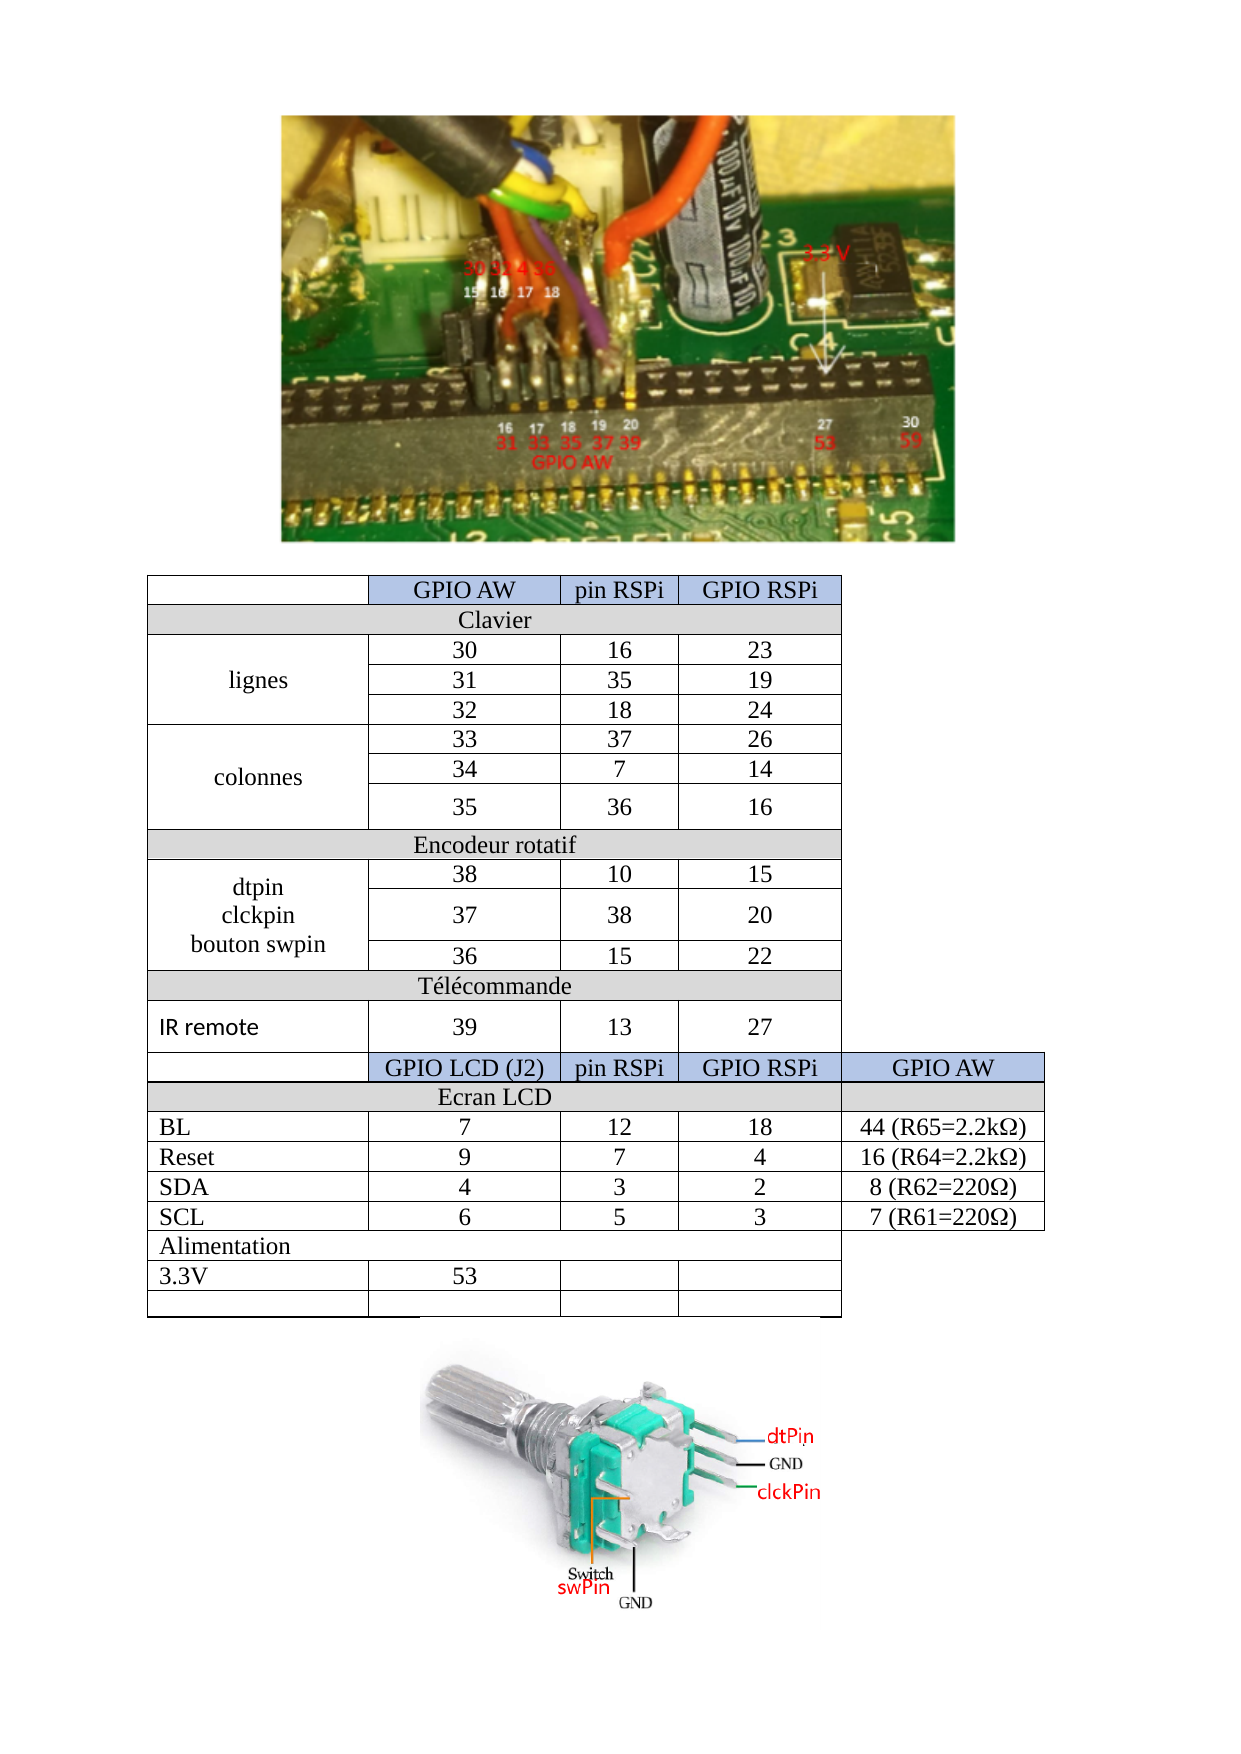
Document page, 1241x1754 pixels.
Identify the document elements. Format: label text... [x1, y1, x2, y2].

table_cell 53 [369, 1261, 560, 1290]
table_cell [842, 888, 1045, 940]
table_cell [842, 694, 1045, 723]
table_cell [842, 1290, 1045, 1316]
table_cell 10 [561, 860, 678, 888]
table_cell 13 [561, 1001, 678, 1052]
table_cell 36 [561, 784, 678, 829]
table_cell [842, 664, 1045, 694]
table_cell [842, 1260, 1045, 1290]
table_cell 4 [679, 1142, 841, 1171]
table_cell 38 [369, 860, 560, 888]
table_cell 7 [561, 1142, 678, 1171]
table_cell [842, 859, 1045, 888]
table_cell [842, 1083, 1044, 1111]
table_cell Reset [148, 1142, 368, 1171]
table_cell [561, 1261, 678, 1290]
table_header GPIO RSPi [679, 576, 841, 604]
table_cell Ecran LCD [148, 1083, 841, 1111]
table_cell pin RSPi [561, 1053, 678, 1081]
table_cell 7 (R61=220) [842, 1202, 1044, 1230]
table_cell 8 (R62=220) [842, 1172, 1044, 1201]
table_cell [842, 829, 1045, 858]
table_cell [148, 1291, 368, 1316]
table_cell 5 [561, 1202, 678, 1230]
table_header GPIO AW [369, 576, 560, 604]
table_cell 12 [561, 1112, 678, 1141]
table_cell 39 [369, 1001, 560, 1052]
table_cell Clavier [148, 605, 841, 634]
table_cell 38 [561, 889, 678, 940]
table_cell 33 [369, 725, 560, 753]
table_cell 19 [679, 665, 841, 694]
table_cell SDA [148, 1172, 368, 1201]
table_cell 4 [369, 1172, 560, 1201]
table_cell 32 [369, 695, 560, 723]
table_header pin RSPi [561, 576, 678, 604]
table_cell GPIO LCD (J2) [369, 1053, 560, 1081]
table_cell [842, 634, 1045, 664]
table_header [842, 575, 1045, 604]
table_cell 18 [561, 695, 678, 723]
table_cell lignes [148, 635, 368, 723]
table_cell 16 [561, 635, 678, 664]
table_cell 35 [561, 665, 678, 694]
table_cell Alimentation [148, 1231, 841, 1260]
table_cell [561, 1291, 678, 1316]
table_cell 44 (R65=2.2k) [842, 1112, 1044, 1141]
table_cell 35 [369, 784, 560, 829]
table_cell 3.3V [148, 1261, 368, 1290]
table_cell GPIO AW [842, 1053, 1044, 1081]
table_cell [842, 1231, 1045, 1260]
table_cell SCL [148, 1202, 368, 1230]
table_cell [842, 753, 1045, 783]
table_cell [842, 783, 1045, 829]
table_cell [148, 1053, 368, 1081]
table_cell [842, 724, 1045, 753]
table_cell 3 [679, 1202, 841, 1230]
table_cell 7 [561, 754, 678, 783]
table_cell 24 [679, 695, 841, 723]
table_cell 9 [369, 1142, 560, 1171]
table_cell [842, 604, 1045, 634]
table_cell [679, 1261, 841, 1290]
table_cell [842, 1000, 1045, 1052]
table_cell [842, 970, 1045, 1000]
table_cell 26 [679, 725, 841, 753]
table_cell 36 [369, 941, 560, 970]
table_cell colonnes [148, 725, 368, 829]
table_cell 2 [679, 1172, 841, 1201]
table_cell 18 [679, 1112, 841, 1141]
table_cell BL [148, 1112, 368, 1141]
table_cell [369, 1291, 560, 1316]
table_cell 34 [369, 754, 560, 783]
table_cell 6 [369, 1202, 560, 1230]
table_cell 30 [369, 635, 560, 664]
table_cell GPIO RSPi [679, 1053, 841, 1081]
table_cell IR remote [148, 1001, 368, 1052]
table_cell Télécommande [148, 971, 841, 1000]
table_cell Encodeur rotatif [148, 830, 841, 858]
table_cell 14 [679, 754, 841, 783]
table_cell 31 [369, 665, 560, 694]
table_cell 23 [679, 635, 841, 664]
table_cell [679, 1291, 841, 1316]
table_cell 22 [679, 941, 841, 970]
table_header [148, 576, 368, 604]
table_cell [842, 940, 1045, 970]
table_cell 15 [679, 860, 841, 888]
table_cell dtpin clckpin bouton swpin [148, 860, 368, 970]
table_cell 20 [679, 889, 841, 940]
table_cell 16 (R64=2.2k) [842, 1142, 1044, 1171]
table_cell 16 [679, 784, 841, 829]
table_cell 37 [369, 889, 560, 940]
table_cell 3 [561, 1172, 678, 1201]
table_cell 37 [561, 725, 678, 753]
table_cell 7 [369, 1112, 560, 1141]
table_cell 27 [679, 1001, 841, 1052]
table_cell 15 [561, 941, 678, 970]
